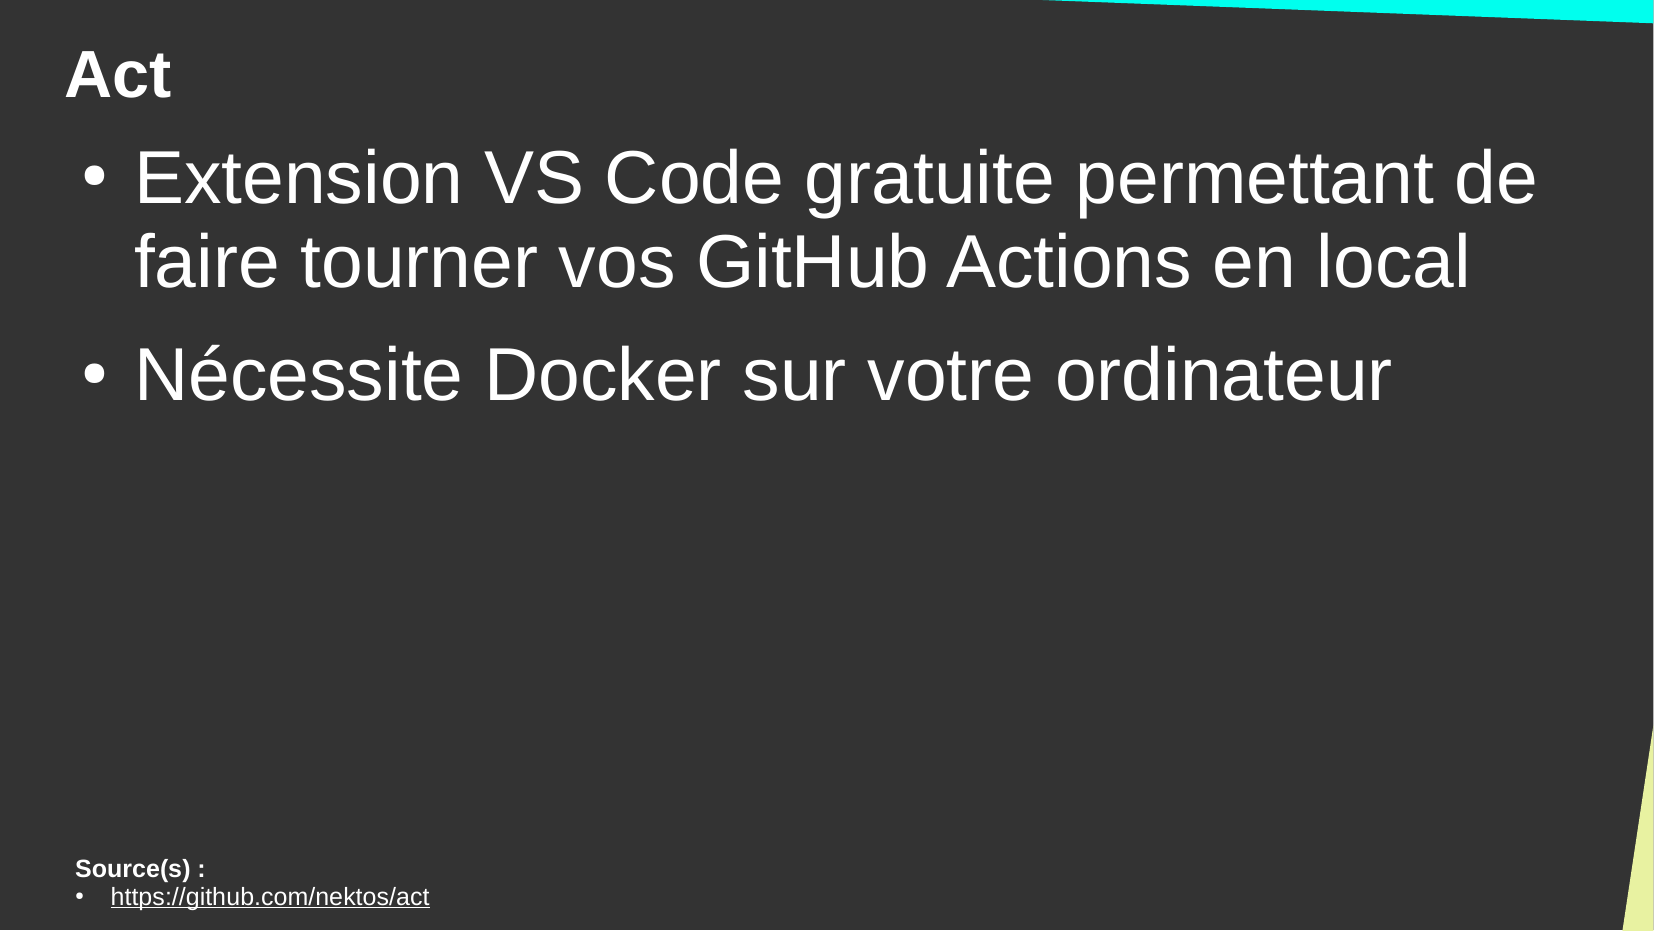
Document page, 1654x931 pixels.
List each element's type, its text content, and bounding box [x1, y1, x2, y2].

text_box [1042, 0, 1654, 24]
list Extension VS Code gratuite permettant de faire tourner vos GitHub Actions en local Nécessite Docker sur votre ordinateur [63, 135, 1542, 556]
title Act [64, 37, 1105, 119]
text_box [1622, 721, 1654, 931]
text_box Source(s) : https://github.com/nektos/act [60, 809, 1546, 919]
